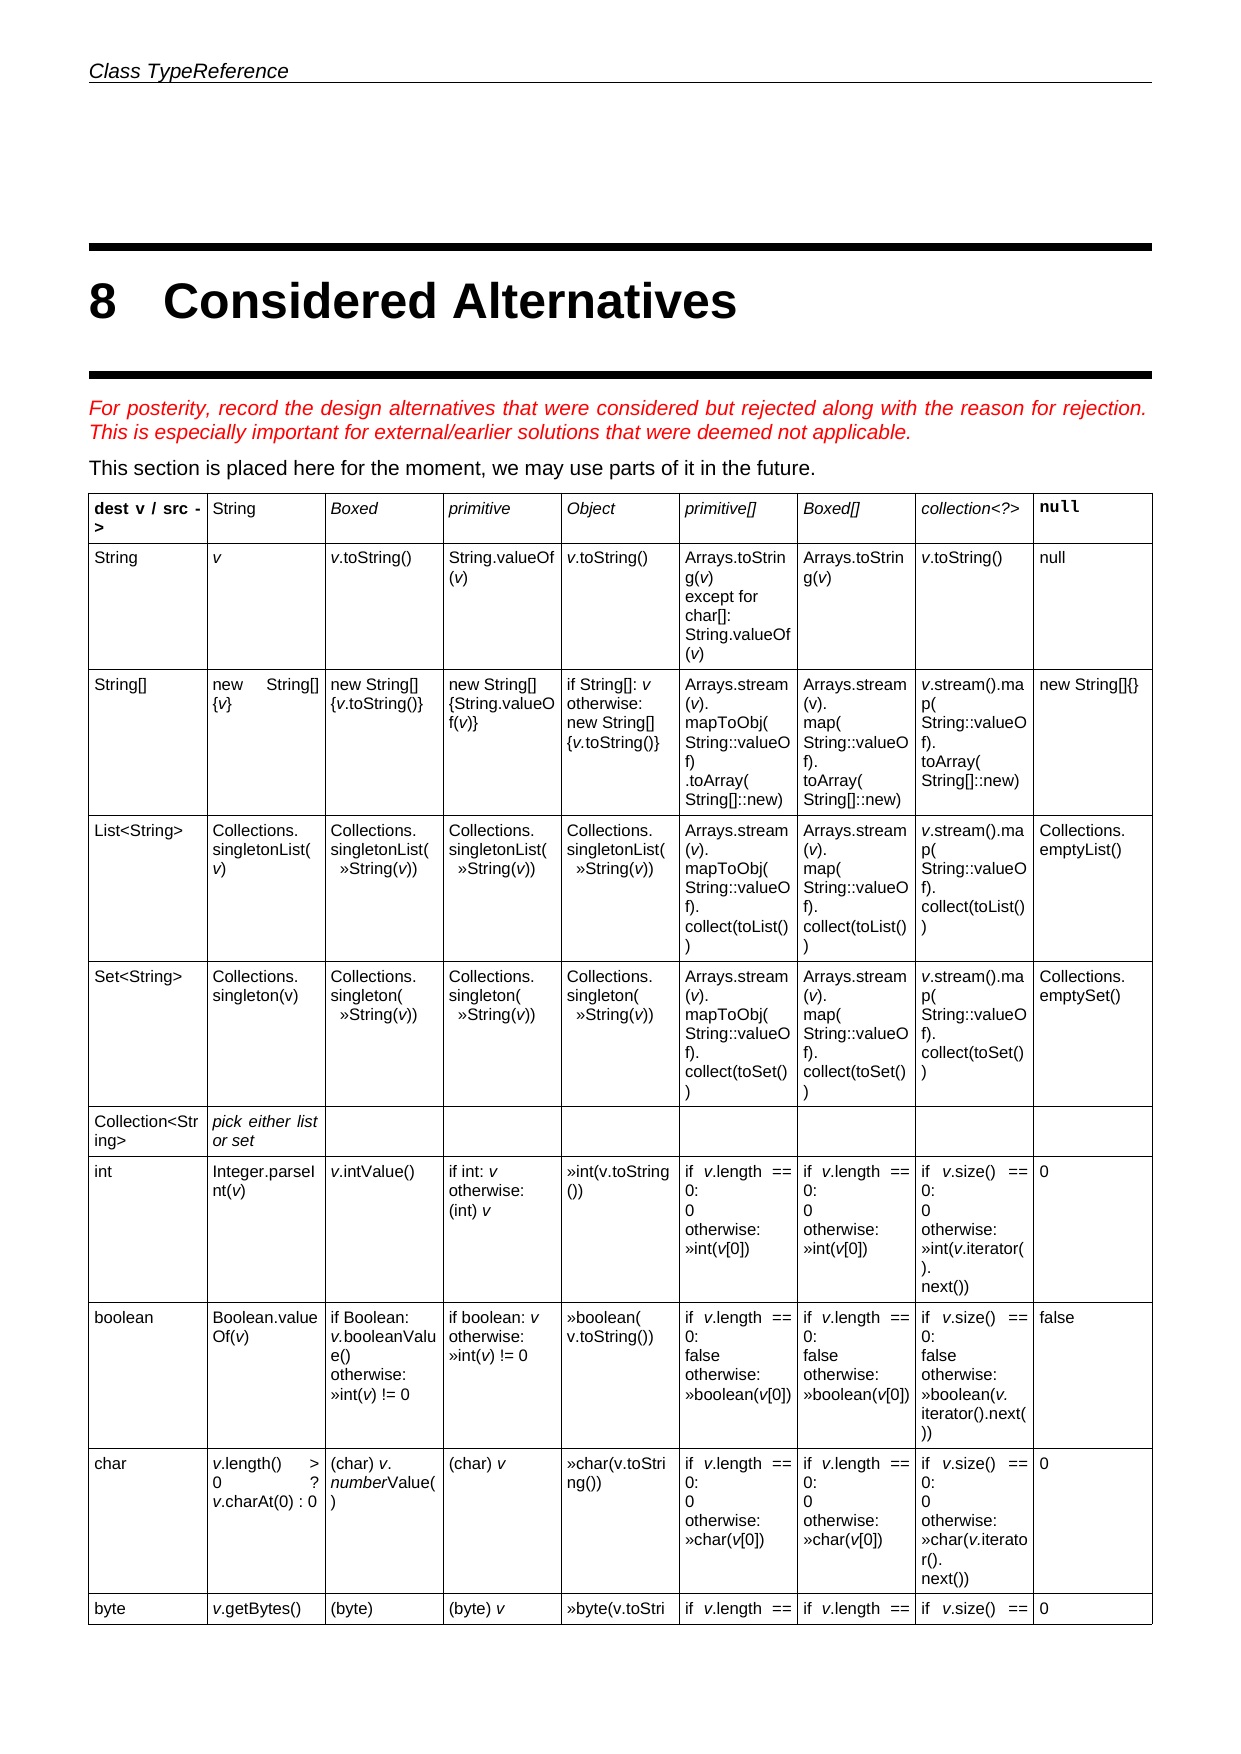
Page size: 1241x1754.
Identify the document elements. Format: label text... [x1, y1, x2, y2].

table_cell Collections. singletonList( »String(v)) [444, 816, 561, 961]
table_header Object [562, 494, 679, 542]
table_cell Arrays.stream(v). mapToObj( String::valueOf). collect(toSet()) [680, 962, 797, 1106]
table_cell »int(v.toString()) [562, 1157, 679, 1302]
table_cell v.toString() [562, 544, 679, 669]
table_cell Collections. emptyList() [1034, 816, 1152, 961]
table_cell new String[] {v} [208, 670, 325, 815]
table_cell v [208, 544, 325, 669]
table_cell Arrays.toString(v) [798, 544, 915, 669]
table_cell (char) v [444, 1449, 561, 1593]
table_cell List<String> [89, 816, 207, 961]
table_cell Collections. singleton( »String(v)) [562, 962, 679, 1106]
table_cell Arrays.stream(v). mapToObj( String::valueOf). collect(toList()) [680, 816, 797, 961]
table_cell 0 [1034, 1157, 1152, 1302]
table_cell new String[]{} [1034, 670, 1152, 815]
table_cell [326, 1107, 443, 1156]
table_cell if v.length == 0: false otherwise: »boolean(v[0]) [798, 1303, 915, 1448]
table_cell Collections. singletonList( »String(v)) [326, 816, 443, 961]
table_cell Collections. singletonList( »String(v)) [562, 816, 679, 961]
table_cell (byte) [326, 1594, 443, 1624]
table_cell [444, 1107, 561, 1156]
table_cell String [89, 544, 207, 669]
table_cell null [1034, 544, 1152, 669]
table_cell v.stream().map( String::valueOf). toArray( String[]::new) [916, 670, 1033, 815]
table_cell if v.length == 0: 0 otherwise: »int(v[0]) [680, 1157, 797, 1302]
table_cell 0 [1034, 1449, 1152, 1593]
table_header Boxed[] [798, 494, 915, 542]
table_header collection<?> [916, 494, 1033, 542]
table_cell if v.length == 0: false otherwise: »boolean(v[0]) [680, 1303, 797, 1448]
table_cell [562, 1107, 679, 1156]
table_cell if v.size() == 0: false otherwise: »boolean(v. iterator().next()) [916, 1303, 1033, 1448]
table_cell Arrays.toString(v) except for char[]: String.valueOf(v) [680, 544, 797, 669]
table_cell Boolean.valueOf(v) [208, 1303, 325, 1448]
table_cell if boolean: v otherwise: »int(v) != 0 [444, 1303, 561, 1448]
table_cell (char) v. numberValue() [326, 1449, 443, 1593]
table_cell »boolean( v.toString()) [562, 1303, 679, 1448]
table_cell v.stream().map( String::valueOf). collect(toSet()) [916, 962, 1033, 1106]
table_header String [208, 494, 325, 542]
table_cell String[] [89, 670, 207, 815]
table_cell Arrays.stream(v). mapToObj( String::valueOf) .toArray( String[]::new) [680, 670, 797, 815]
table_cell Collections. singleton( »String(v)) [444, 962, 561, 1106]
table_cell Collections. singleton( »String(v)) [326, 962, 443, 1106]
table_cell Arrays.stream(v). map( String::valueOf). collect(toSet()) [798, 962, 915, 1106]
table_cell if v.length == 0: 0 otherwise: »char(v[0]) [798, 1449, 915, 1593]
table_cell Arrays.stream(v). map( String::valueOf). toArray( String[]::new) [798, 670, 915, 815]
table_cell 0 [1034, 1594, 1152, 1624]
table_cell Integer.parseInt(v) [208, 1157, 325, 1302]
table_cell new String[] {v.toString()} [326, 670, 443, 815]
table_header Boxed [326, 494, 443, 542]
table_cell if v.size() == [916, 1594, 1033, 1624]
table_cell if v.size() == 0: 0 otherwise: »char(v.iterator(). next()) [916, 1449, 1033, 1593]
table_cell Collections. singletonList(v) [208, 816, 325, 961]
table_cell if v.length == [680, 1594, 797, 1624]
table_cell pick either list or set [208, 1107, 325, 1156]
table_cell v.length() > 0 ? v.charAt(0) : 0 [208, 1449, 325, 1593]
table_cell byte [89, 1594, 207, 1624]
table_cell (byte) v [444, 1594, 561, 1624]
table_cell char [89, 1449, 207, 1593]
table_cell v.toString() [916, 544, 1033, 669]
table_cell int [89, 1157, 207, 1302]
table_cell if v.length == [798, 1594, 915, 1624]
table_cell Set<String> [89, 962, 207, 1106]
table_cell Collections. emptySet() [1034, 962, 1152, 1106]
table_cell [916, 1107, 1033, 1156]
table_cell [798, 1107, 915, 1156]
subtitle Considered Alternatives [88, 244, 1152, 379]
table_cell if v.length == 0: 0 otherwise: »char(v[0]) [680, 1449, 797, 1593]
table_cell false [1034, 1303, 1152, 1448]
table_cell if v.size() == 0: 0 otherwise: »int(v.iterator(). next()) [916, 1157, 1033, 1302]
table_cell v.stream().map( String::valueOf). collect(toList()) [916, 816, 1033, 961]
table_cell »byte(v.toStri [562, 1594, 679, 1624]
table_cell boolean [89, 1303, 207, 1448]
table_cell Collection<String> [89, 1107, 207, 1156]
text For posterity, record the design alternatives that were considered but rejected along with the reason for rejection. This is especially important for external/earlier solutions that were deemed not applicable. [88, 396, 1152, 444]
table_header null [1034, 494, 1152, 542]
table_cell new String[] {String.valueOf(v)} [444, 670, 561, 815]
table_cell [680, 1107, 797, 1156]
table_header primitive[] [680, 494, 797, 542]
table_header primitive [444, 494, 561, 542]
table_cell Arrays.stream(v). map( String::valueOf). collect(toList()) [798, 816, 915, 961]
table_cell Collections. singleton(v) [208, 962, 325, 1106]
table_cell [1034, 1107, 1152, 1156]
table_cell if Boolean: v.booleanValue() otherwise: »int(v) != 0 [326, 1303, 443, 1448]
table_cell v.getBytes() [208, 1594, 325, 1624]
table_cell if String[]: v otherwise: new String[] {v.toString()} [562, 670, 679, 815]
table_cell »char(v.toString()) [562, 1449, 679, 1593]
table_cell String.valueOf(v) [444, 544, 561, 669]
table_header dest v / src -> [89, 494, 207, 542]
table_cell v.intValue() [326, 1157, 443, 1302]
table_cell v.toString() [326, 544, 443, 669]
text This section is placed here for the moment, we may use parts of it in the future. [88, 456, 1152, 480]
table_cell if v.length == 0: 0 otherwise: »int(v[0]) [798, 1157, 915, 1302]
table_cell if int: v otherwise: (int) v [444, 1157, 561, 1302]
